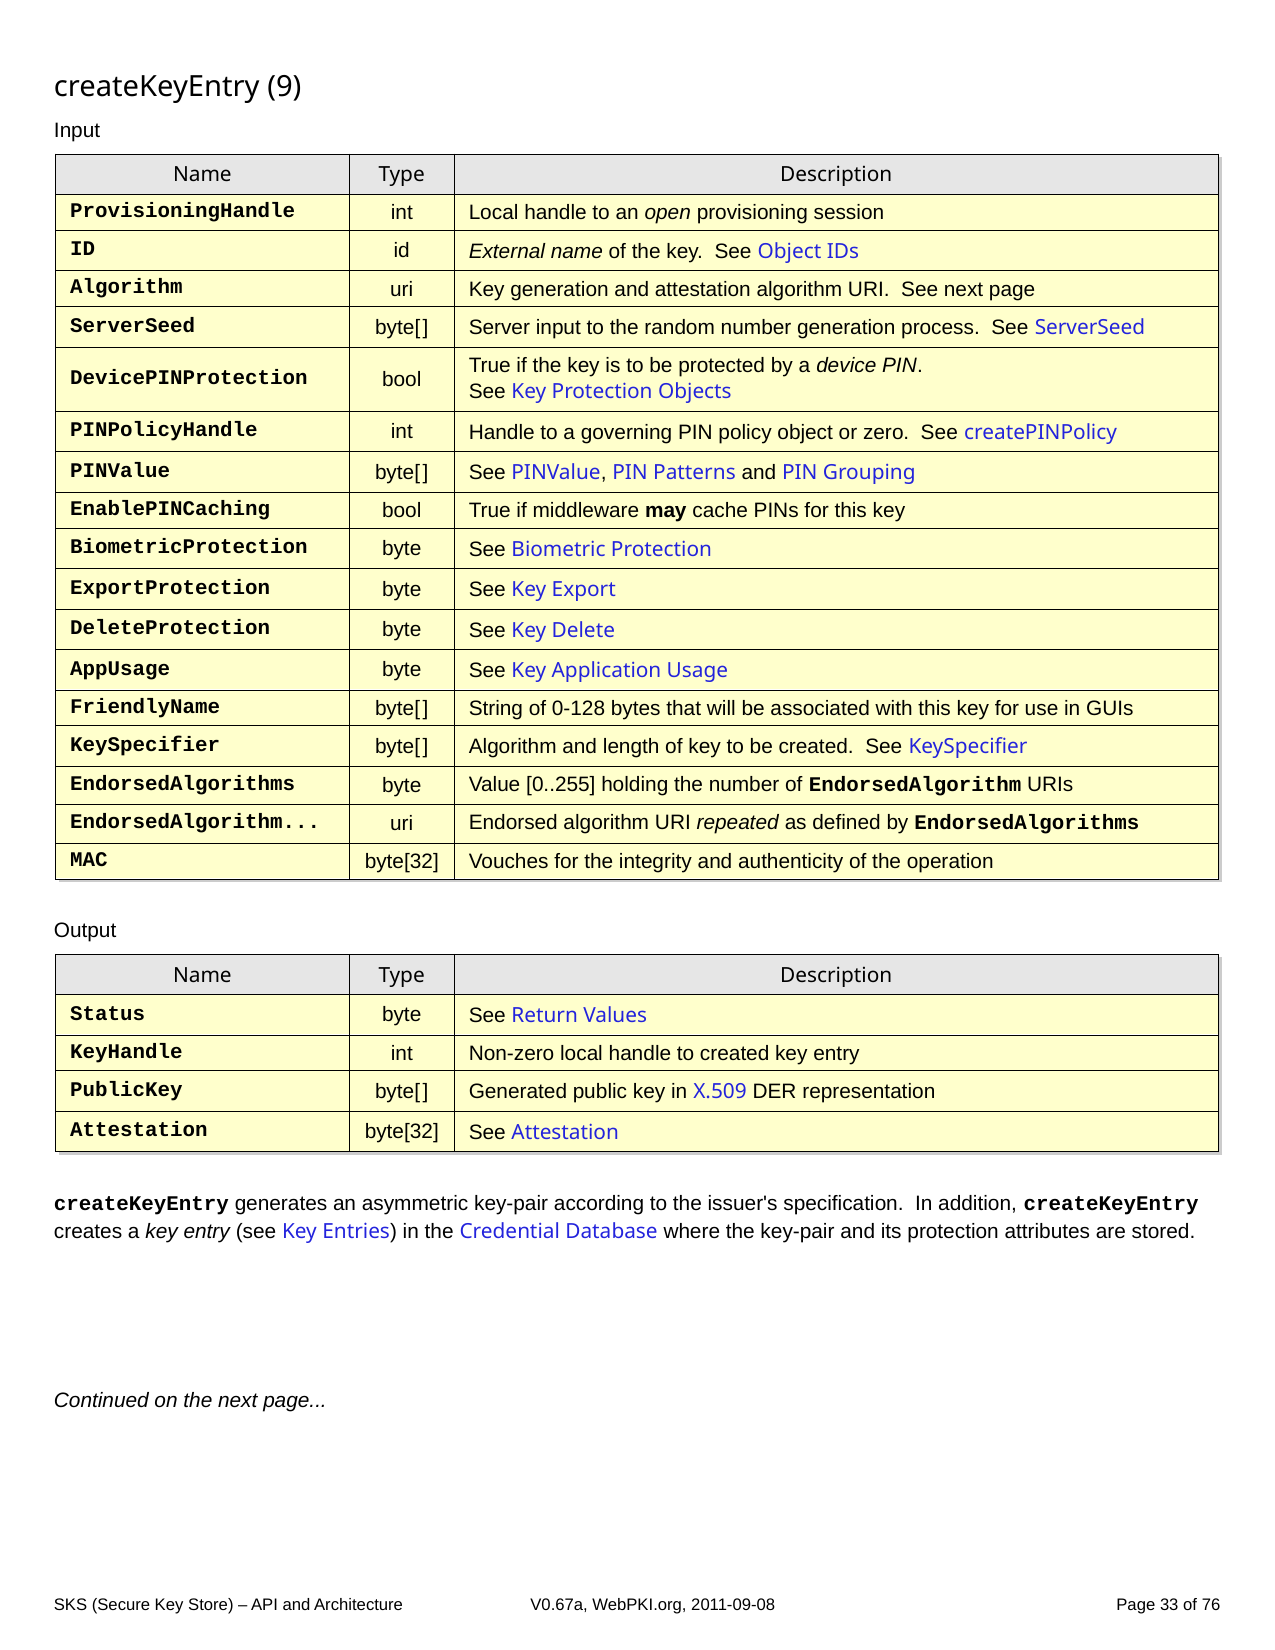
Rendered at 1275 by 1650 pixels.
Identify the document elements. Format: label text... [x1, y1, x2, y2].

table_header Name [56, 955, 349, 994]
table_cell byte⁮[ ] [350, 691, 454, 725]
table_cell Local handle to an open provisioning session [455, 195, 1218, 230]
table_cell Non-zero local handle to created key entry [455, 1036, 1218, 1070]
table_cell byte⁮[ ] [350, 1071, 454, 1111]
subtitle createKeyEntry (9) [54, 66, 1221, 105]
table_cell DeleteProtection [56, 610, 349, 649]
table_cell byte [350, 569, 454, 609]
table_cell AppUsage [56, 650, 349, 689]
table_cell Endorsed algorithm URI repeated as defined by EndorsedAlgorithms [455, 805, 1218, 843]
table_cell See Key Delete [455, 610, 1218, 649]
text Output [54, 918, 1221, 942]
table_cell String of 0-128 bytes that will be associated with this key for use in GUIs [455, 691, 1218, 725]
table_cell byte [350, 610, 454, 649]
table_cell EndorsedAlgorithm... [56, 805, 349, 843]
table_cell int [350, 412, 454, 451]
table_cell uri [350, 805, 454, 843]
table_cell True if the key is to be protected by a device PIN. See Key Protection Objects [455, 348, 1218, 411]
table_cell uri [350, 271, 454, 306]
table_cell See Return Values [455, 995, 1218, 1034]
table_cell Value [0..255] holding the number of EndorsedAlgorithm URIs [455, 767, 1218, 804]
table_cell DevicePINProtection [56, 348, 349, 411]
table_cell byte [350, 767, 454, 804]
table_cell byte⁮[ ] [350, 452, 454, 492]
table_cell id [350, 231, 454, 270]
table_cell byte⁮[32] [350, 844, 454, 878]
table_cell Key generation and attestation algorithm URI. See next page [455, 271, 1218, 306]
table_cell External name of the key. See Object IDs [455, 231, 1218, 270]
table_cell bool [350, 348, 454, 411]
table_cell int [350, 1036, 454, 1070]
table_cell byte⁮[ ] [350, 307, 454, 347]
table_cell EndorsedAlgorithms [56, 767, 349, 804]
table_cell byte⁮[ ] [350, 726, 454, 766]
table_cell PublicKey [56, 1071, 349, 1111]
table_cell byte [350, 529, 454, 568]
table_cell Status [56, 995, 349, 1034]
table_cell See Key Application Usage [455, 650, 1218, 689]
text Continued on the next page... [54, 1388, 1221, 1412]
table_header Type [350, 155, 454, 194]
table_cell int [350, 195, 454, 230]
table_cell Handle to a governing PIN policy object or zero. See createPINPolicy [455, 412, 1218, 451]
table_cell MAC [56, 844, 349, 878]
table_cell True if middleware may cache PINs for this key [455, 493, 1218, 528]
table_cell Algorithm and length of key to be created. See KeySpecifier [455, 726, 1218, 766]
table_cell PINValue [56, 452, 349, 492]
text Input [54, 118, 1221, 142]
table_cell byte⁮[32] [350, 1112, 454, 1151]
table_cell EnablePINCaching [56, 493, 349, 528]
table_cell Generated public key in X.509 DER representation [455, 1071, 1218, 1111]
table_cell ServerSeed [56, 307, 349, 347]
table_header Description [455, 155, 1218, 194]
text createKeyEntry generates an asymmetric key-pair according to the issuer's specification. In addition, createKeyEntry creates a key entry (see Key Entries) in the Credential Database where the key-pair and its protection attributes are stored. [54, 1191, 1221, 1245]
table_cell See PINValue, PIN Patterns and PIN Grouping [455, 452, 1218, 492]
table_cell ProvisioningHandle [56, 195, 349, 230]
table_cell PINPolicyHandle [56, 412, 349, 451]
table_cell byte [350, 995, 454, 1034]
table_cell FriendlyName [56, 691, 349, 725]
table_cell byte [350, 650, 454, 689]
table_cell KeyHandle [56, 1036, 349, 1070]
table_header Description [455, 955, 1218, 994]
table_cell Attestation [56, 1112, 349, 1151]
table_header Type [350, 955, 454, 994]
table_cell bool [350, 493, 454, 528]
table_cell KeySpecifier [56, 726, 349, 766]
table_cell Server input to the random number generation process. See ServerSeed [455, 307, 1218, 347]
table_cell Algorithm [56, 271, 349, 306]
table_cell See Attestation [455, 1112, 1218, 1151]
table_cell BiometricProtection [56, 529, 349, 568]
table_cell See Key Export [455, 569, 1218, 609]
table_cell ID [56, 231, 349, 270]
table_header Name [56, 155, 349, 194]
table_cell ExportProtection [56, 569, 349, 609]
table_cell Vouches for the integrity and authenticity of the operation [455, 844, 1218, 878]
table_cell See Biometric Protection [455, 529, 1218, 568]
